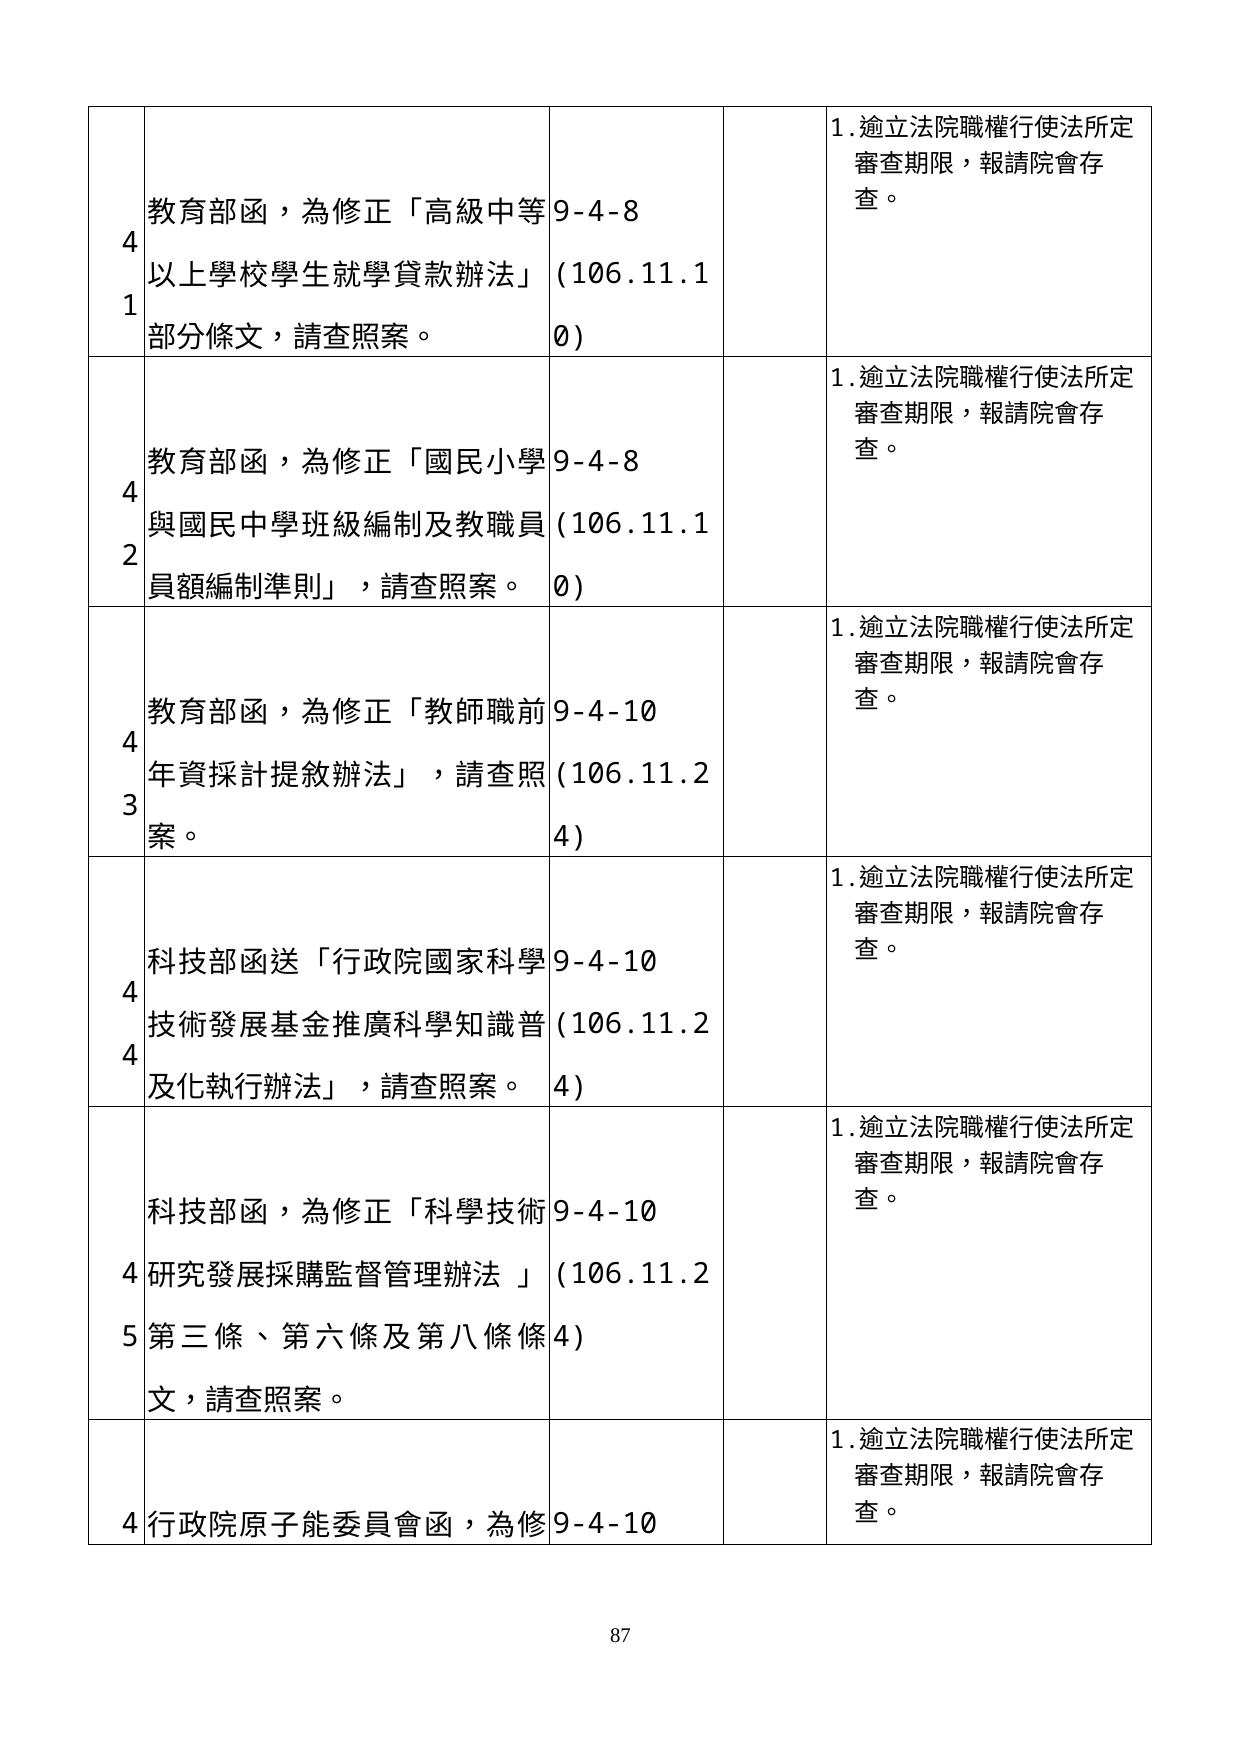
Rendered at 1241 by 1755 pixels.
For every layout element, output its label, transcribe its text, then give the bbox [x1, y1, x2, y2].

table_cell [89, 1420, 144, 1543]
table_cell 1.逾立法院職權行使法所定審查期限，報請院會存查。 [827, 107, 1151, 356]
table_cell 教育部函，為修正「高級中等以上學校學生就學貸款辦法」部分條文，請查照案。 [145, 107, 549, 356]
table_cell 9-4-10 [550, 1420, 723, 1543]
table_cell 1.逾立法院職權行使法所定審查期限，報請院會存查。 [827, 607, 1151, 856]
table_cell 1.逾立法院職權行使法所定審查期限，報請院會存查。 [827, 857, 1151, 1106]
table_cell 1.逾立法院職權行使法所定審查期限，報請院會存查。 [827, 1420, 1151, 1543]
table_cell 1.逾立法院職權行使法所定審查期限，報請院會存查。 [827, 357, 1151, 606]
table_cell [89, 107, 144, 356]
table_cell [89, 1107, 144, 1418]
table_cell 9-4-10 (106.11.24) [550, 607, 723, 856]
table_cell 科技部函送「行政院國家科學技術發展基金推廣科學知識普及化執行辦法」，請查照案。 [145, 857, 549, 1106]
table_cell 行政院原子能委員會函，為修 [145, 1420, 549, 1543]
table_cell 9-4-10 (106.11.24) [550, 857, 723, 1106]
table_cell 9-4-8 (106.11.10) [550, 107, 723, 356]
table_cell [724, 357, 826, 606]
table_cell 教育部函，為修正「教師職前年資採計提敘辦法」，請查照案。 [145, 607, 549, 856]
table_cell [89, 857, 144, 1106]
table_cell 教育部函，為修正「國民小學與國民中學班級編制及教職員員額編制準則」，請查照案。 [145, 357, 549, 606]
table_cell [724, 1420, 826, 1543]
table_cell [724, 1107, 826, 1418]
table_cell [724, 107, 826, 356]
table_cell 9-4-10 (106.11.24) [550, 1107, 723, 1418]
table_cell 科技部函，為修正「科學技術研究發展採購監督管理辦法 」第三條、第六條及第八條條文，請查照案。 [145, 1107, 549, 1418]
table_cell 1.逾立法院職權行使法所定審查期限，報請院會存查。 [827, 1107, 1151, 1418]
table_cell [89, 357, 144, 606]
table_cell [724, 607, 826, 856]
table_cell 9-4-8 (106.11.10) [550, 357, 723, 606]
table_cell [89, 607, 144, 856]
table_cell [724, 857, 826, 1106]
